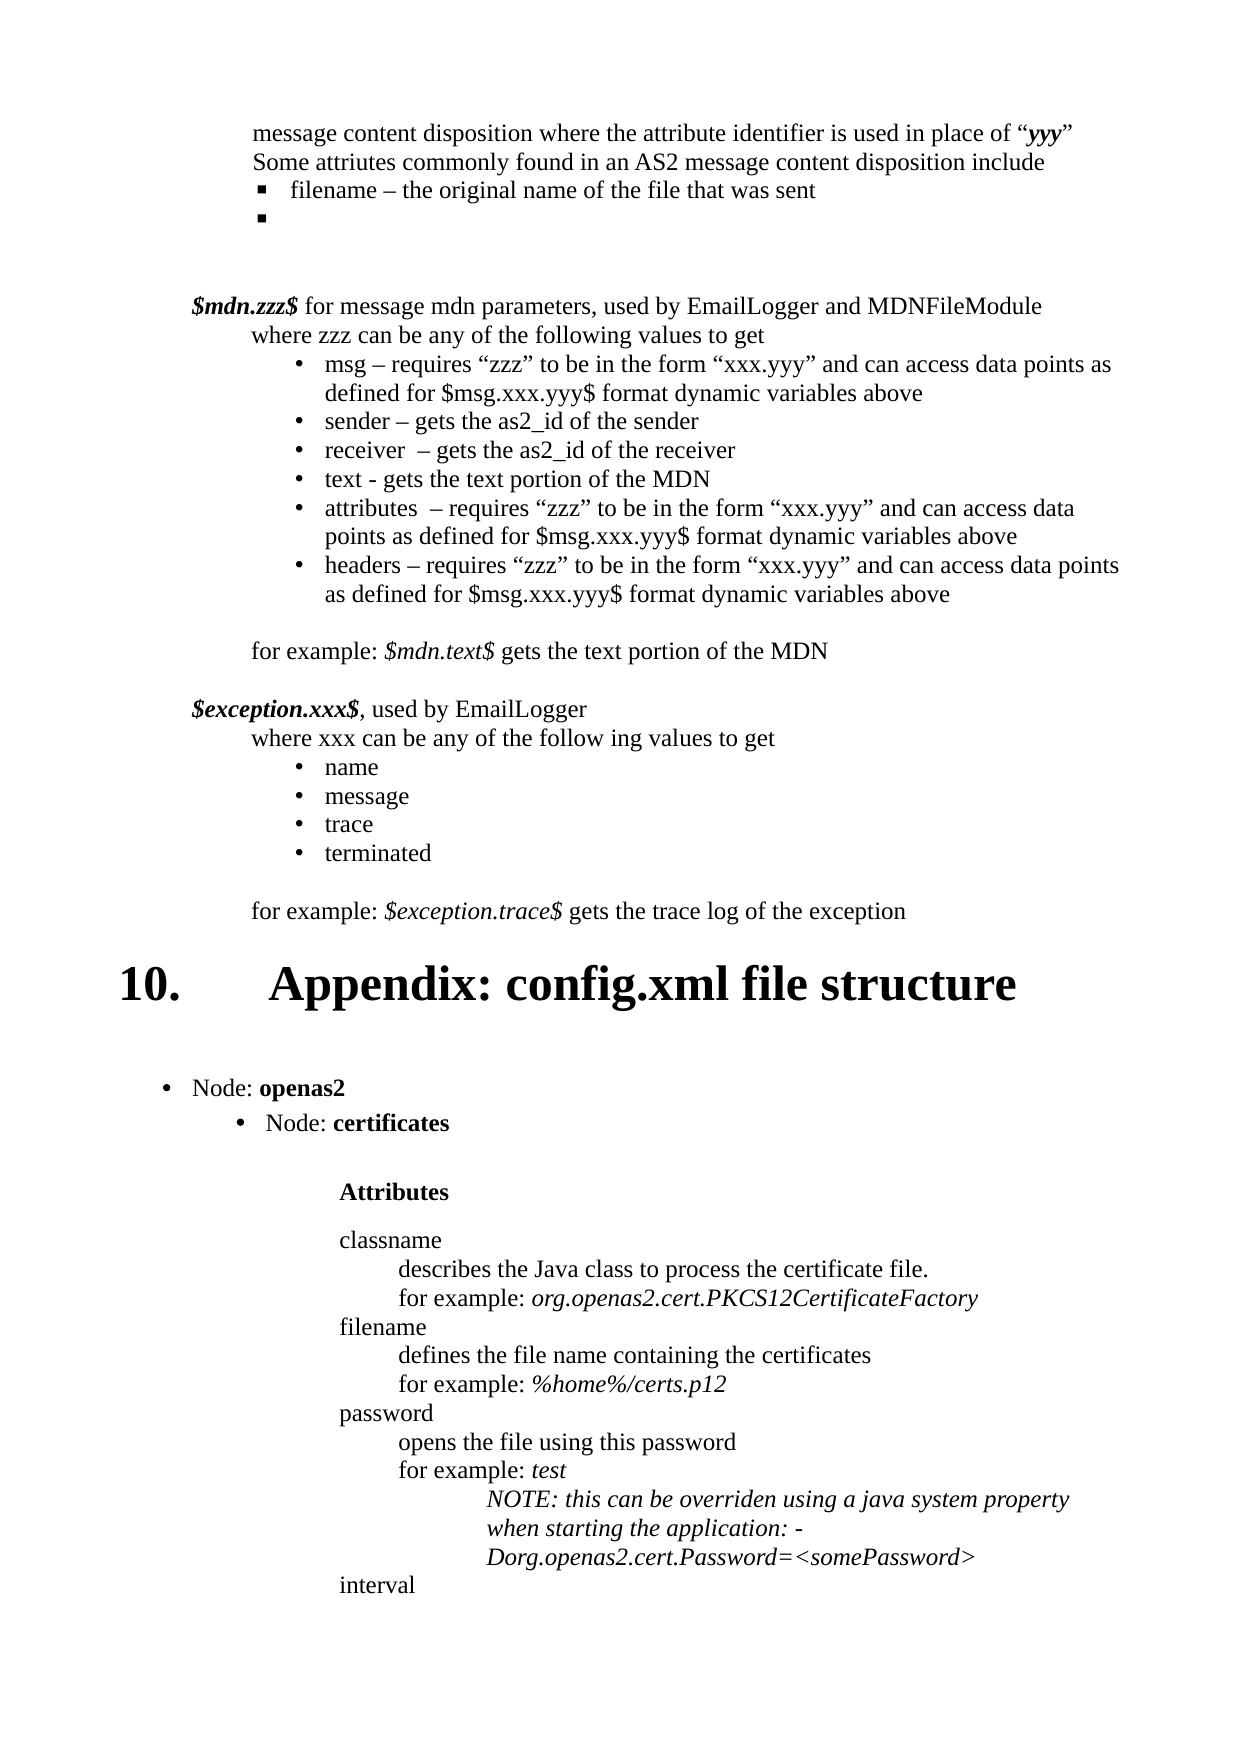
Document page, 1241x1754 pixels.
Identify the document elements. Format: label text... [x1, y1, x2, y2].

list trace [295, 809, 1122, 838]
list for example: $mdn.text$ gets the text portion of the MDN [221, 608, 1122, 665]
subtitle $exception.xxx$, used by EmailLogger [162, 694, 1122, 723]
list filename – the original name of the file that was sent [252, 176, 1122, 204]
list where zzz can be any of the following values to get [221, 320, 1122, 349]
subtitle filename [309, 1312, 1122, 1341]
list NOTE: this can be overriden using a java system property when starting the application: -Dorg.openas2.cert.Password=<somePassword> [457, 1484, 1122, 1571]
list opens the file using this password for example: test [369, 1427, 1122, 1484]
list msg – requires “zzz” to be in the form “xxx.yyy” and can access data points as defined for $msg.xxx.yyy$ format dynamic variables above [295, 349, 1122, 406]
list sender – gets the as2_id of the sender [295, 406, 1122, 435]
list message content disposition where the attribute identifier is used in place of “yyy” Some attriutes commonly found in an AS2 message content disposition include [215, 118, 1122, 176]
list Attributes [309, 1142, 1122, 1205]
list for example: $exception.trace$ gets the trace log of the exception [221, 867, 1122, 924]
list text - gets the text portion of the MDN [295, 464, 1122, 493]
list Node: openas2 [162, 1073, 1122, 1102]
list Node: certificates [236, 1108, 1122, 1136]
list defines the file name containing the certificates for example: %home%/certs.p12 [369, 1341, 1122, 1398]
subtitle password [309, 1398, 1122, 1427]
list receiver – gets the as2_id of the receiver [295, 435, 1122, 464]
list attributes – requires “zzz” to be in the form “xxx.yyy” and can access data points as defined for $msg.xxx.yyy$ format dynamic variables above [295, 493, 1122, 550]
list terminated [295, 838, 1122, 867]
list where xxx can be any of the follow ing values to get [221, 723, 1122, 752]
subtitle $mdn.zzz$ for message mdn parameters, used by EmailLogger and MDNFileModule [162, 291, 1122, 320]
list headers – requires “zzz” to be in the form “xxx.yyy” and can access data points as defined for $msg.xxx.yyy$ format dynamic variables above [295, 550, 1122, 608]
list message [295, 781, 1122, 809]
list describes the Java class to process the certificate file. for example: org.openas2.cert.PKCS12CertificateFactory [369, 1254, 1122, 1312]
list name [295, 752, 1122, 781]
subtitle classname [309, 1226, 1122, 1254]
subtitle Appendix: config.xml file structure [118, 954, 1122, 1012]
subtitle interval [309, 1571, 1122, 1599]
